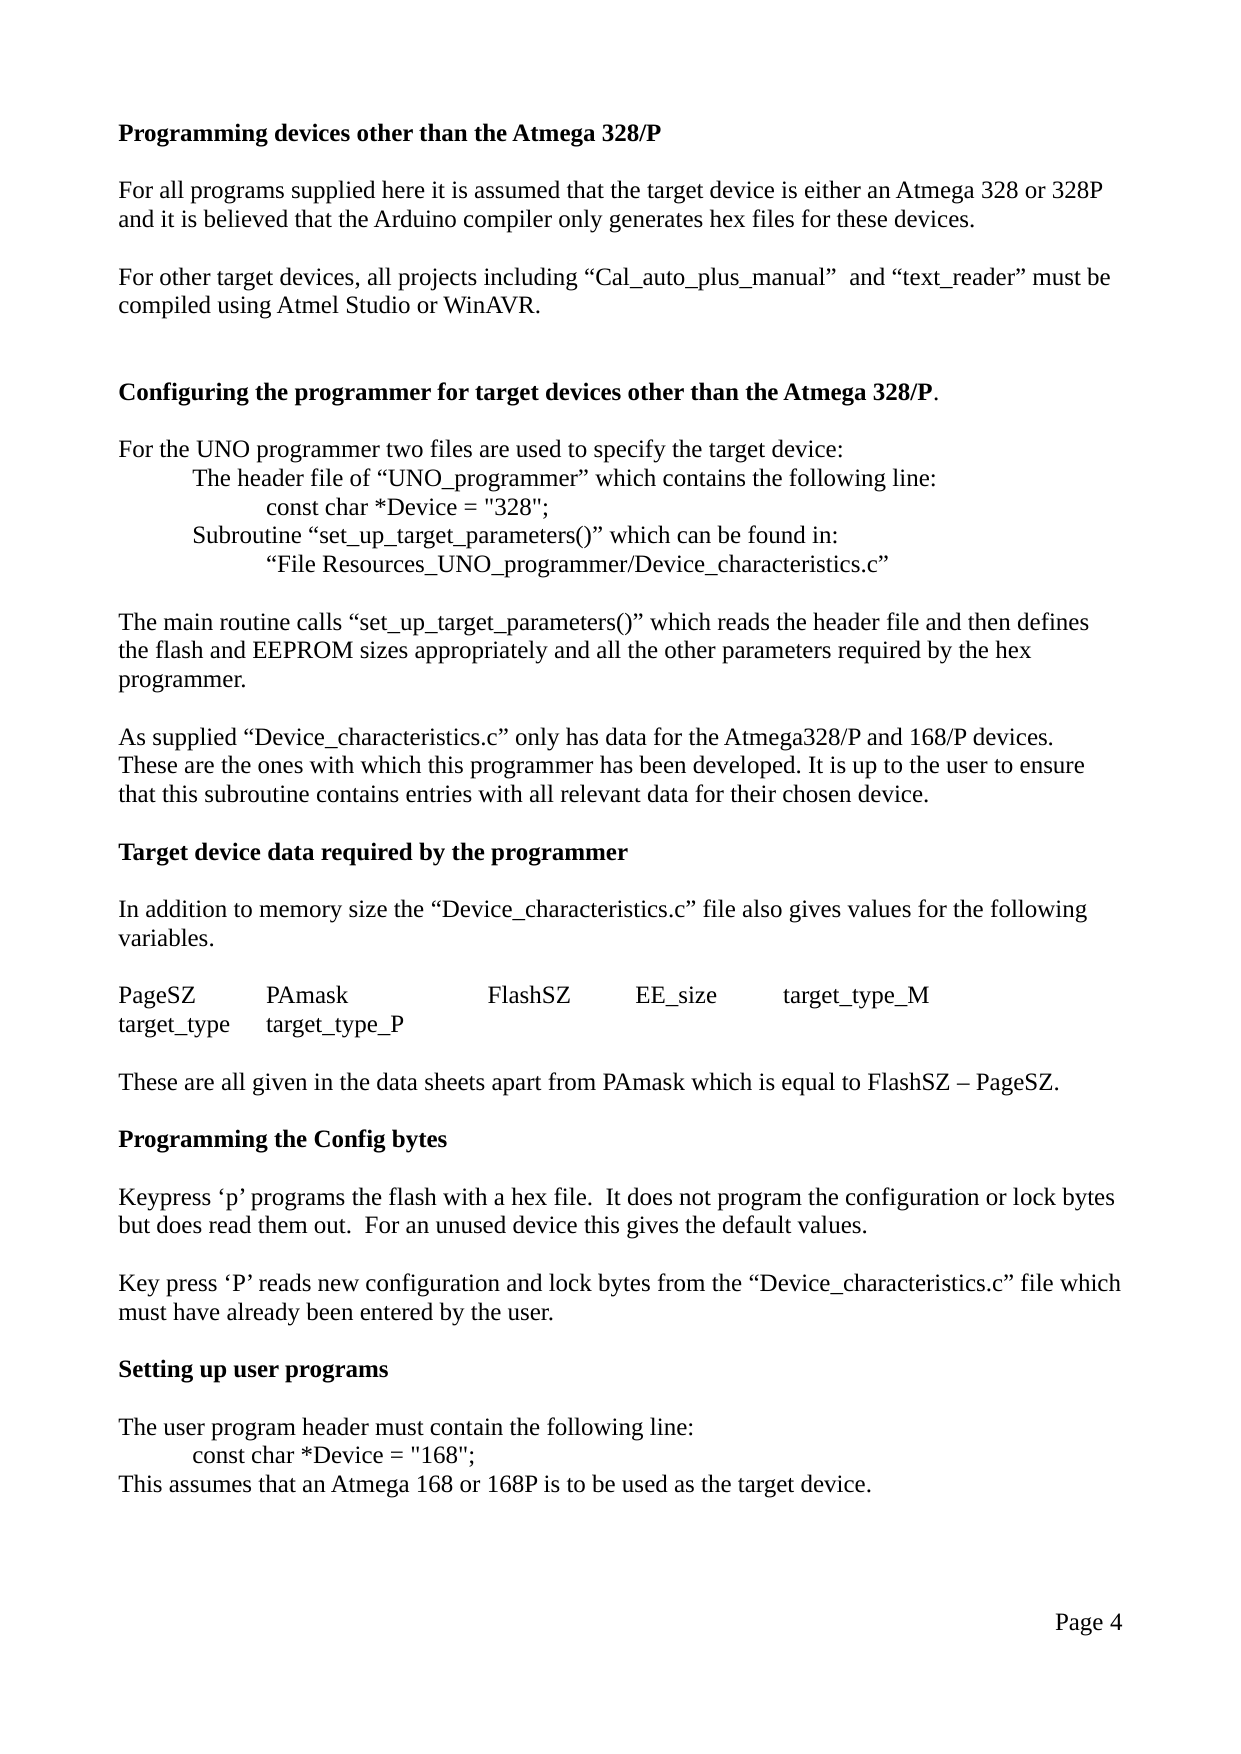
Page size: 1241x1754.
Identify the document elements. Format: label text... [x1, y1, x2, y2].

text The user program header must contain the following line: [118, 1412, 1122, 1441]
text const char *Device = "328"; [118, 492, 1122, 521]
text These are all given in the data sheets apart from PAmask which is equal to FlashSZ – PageSZ. [118, 1067, 1122, 1096]
text Keypress ‘p’ programs the flash with a hex file. It does not program the configuration or lock bytes but does read them out. For an unused device this gives the default values. [118, 1182, 1122, 1239]
text The main routine calls “set_up_target_parameters()” which reads the header file and then defines the flash and EEPROM sizes appropriately and all the other parameters required by the hex programmer. [118, 607, 1122, 693]
text Target device data required by the programmer [118, 837, 1122, 866]
text Key press ‘P’ reads new configuration and lock bytes from the “Device_characteristics.c” file which must have already been entered by the user. [118, 1268, 1122, 1326]
text “File Resources_UNO_programmer/Device_characteristics.c” [118, 549, 1122, 578]
text Configuring the programmer for target devices other than the Atmega 328/P. [118, 377, 1122, 406]
text This assumes that an Atmega 168 or 168P is to be used as the target device. [118, 1469, 1122, 1498]
text Programming the Config bytes [118, 1124, 1122, 1153]
text and it is believed that the Arduino compiler only generates hex files for these devices. [118, 204, 1122, 233]
text PageSZ PAmask FlashSZ EE_size target_type_M [118, 981, 1122, 1009]
text Programming devices other than the Atmega 328/P [118, 118, 1122, 147]
text As supplied “Device_characteristics.c” only has data for the Atmega328/P and 168/P devices. These are the ones with which this programmer has been developed. It is up to the user to ensure that this subroutine contains entries with all relevant data for their chosen device. [118, 722, 1122, 808]
text Setting up user programs [118, 1354, 1122, 1383]
text For all programs supplied here it is assumed that the target device is either an Atmega 328 or 328P [118, 176, 1122, 204]
text For other target devices, all projects including “Cal_auto_plus_manual” and “text_reader” must be compiled using Atmel Studio or WinAVR. [118, 262, 1122, 319]
text const char *Device = "168"; [118, 1441, 1122, 1469]
text In addition to memory size the “Device_characteristics.c” file also gives values for the following variables. [118, 894, 1122, 952]
text The header file of “UNO_programmer” which contains the following line: [118, 463, 1122, 492]
text target_type target_type_P [118, 1009, 1122, 1038]
text Subroutine “set_up_target_parameters()” which can be found in: [118, 521, 1122, 549]
text For the UNO programmer two files are used to specify the target device: [118, 434, 1122, 463]
